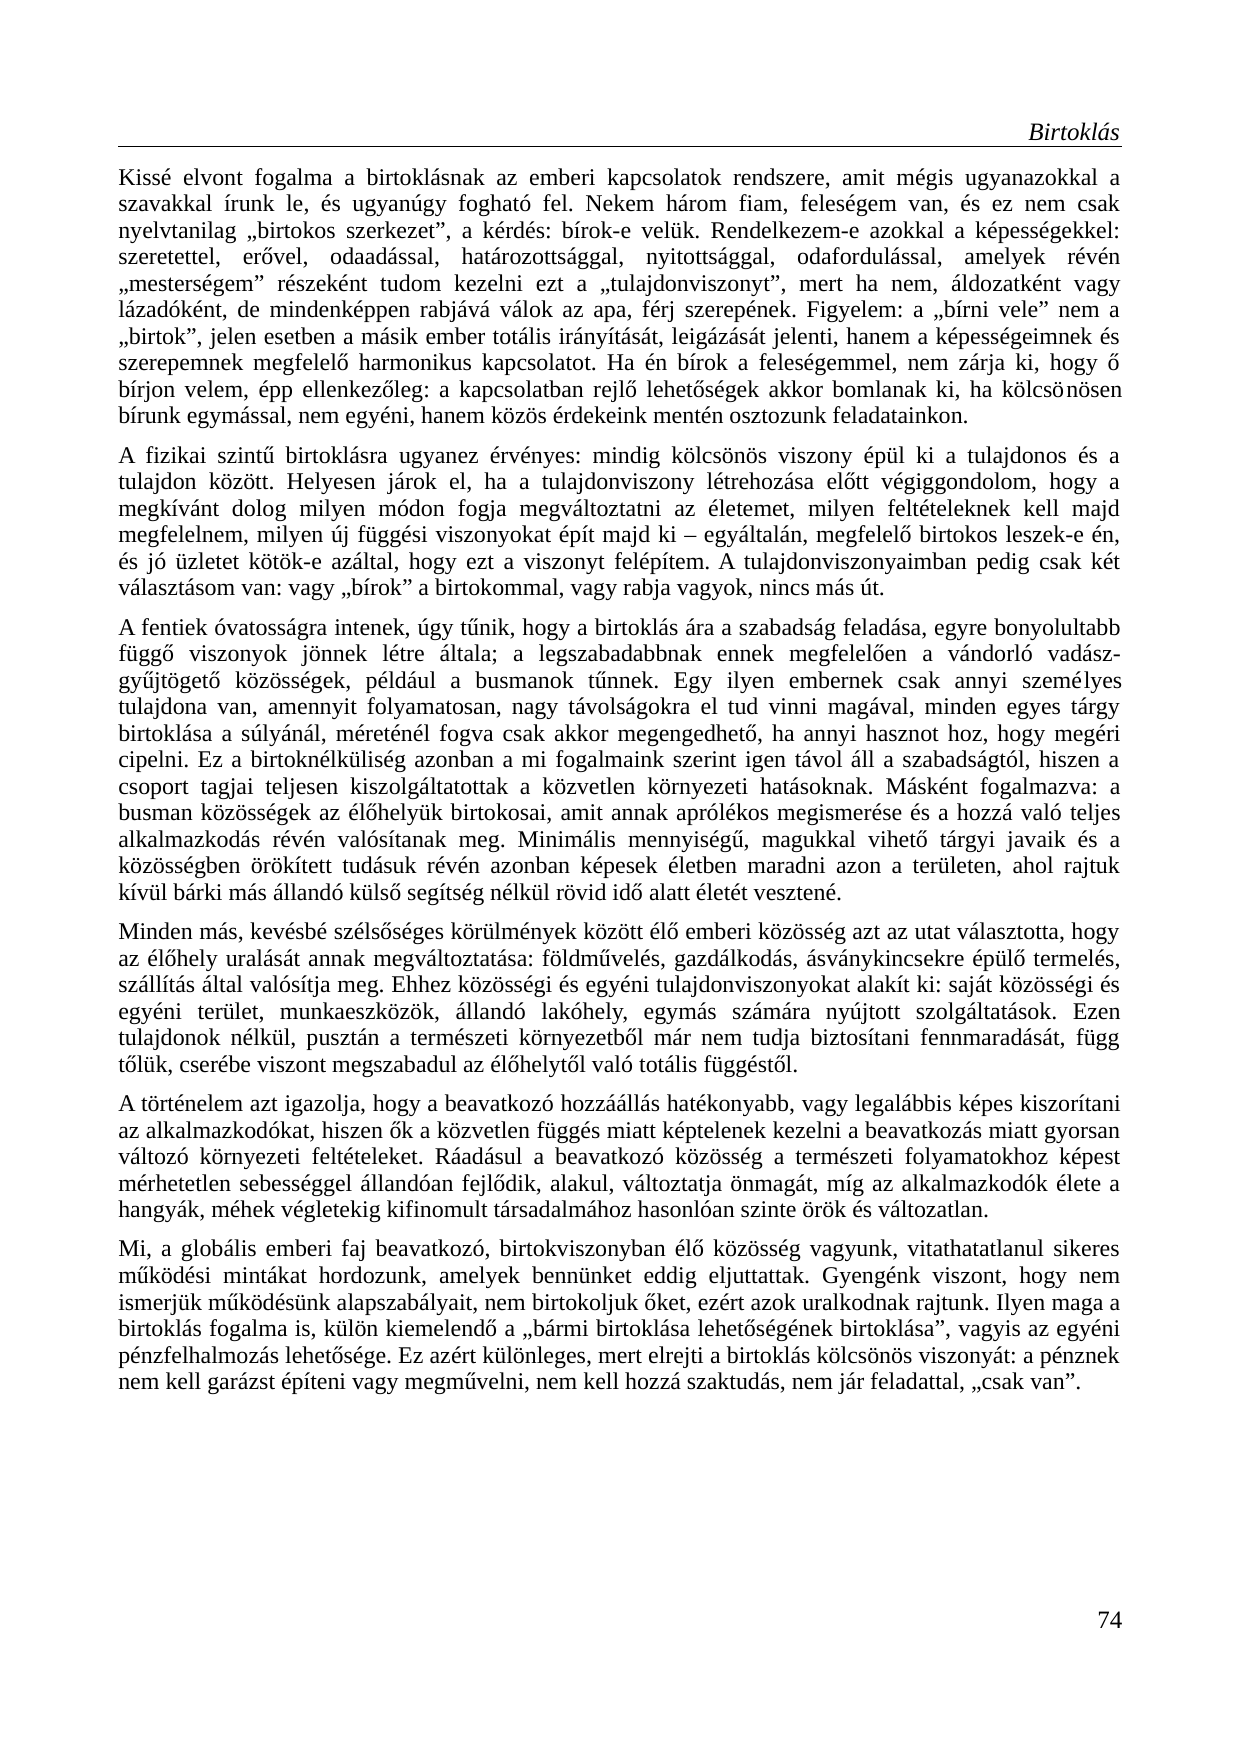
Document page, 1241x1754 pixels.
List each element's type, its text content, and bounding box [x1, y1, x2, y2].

text Minden más, kevésbé szélsőséges körülmények között élő emberi közösség azt az utat választotta, hogy az élőhely uralását annak megváltoztatása: földművelés, gazdálkodás, ásványkincsekre épülő termelés, szállítás által valósítja meg. Ehhez közösségi és egyéni tulajdonviszonyokat alakít ki: saját közösségi és egyéni terület, munkaeszközök, állandó lakóhely, egymás számára nyújtott szolgáltatások. Ezen tulajdonok nélkül, pusztán a természeti környezetből már nem tudja biztosítani fennmaradását, függ tőlük, cserébe viszont megszabadul az élőhelytől való totális függéstől. [118, 918, 1122, 1078]
text A fizikai szintű birtoklásra ugyanez érvényes: mindig kölcsönös viszony épül ki a tulajdonos és a tulajdon között. Helyesen járok el, ha a tulajdonviszony létrehozása előtt végiggondolom, hogy a megkívánt dolog milyen módon fogja megváltoztatni az életemet, milyen feltételeknek kell majd megfelelnem, milyen új függési viszonyokat épít majd ki – egyáltalán, megfelelő birtokos leszek-e én, és jó üzletet kötök-e azáltal, hogy ezt a viszonyt felépítem. A tulajdonviszonyaimban pedig csak két választásom van: vagy „bírok” a birtokommal, vagy rabja vagyok, nincs más út. [118, 442, 1122, 601]
text A történelem azt igazolja, hogy a beavatkozó hozzáállás hatékonyabb, vagy legalábbis képes kiszorítani az alkalmazkodókat, hiszen ők a közvetlen függés miatt képtelenek kezelni a beavatkozás miatt gyorsan változó környezeti feltételeket. Ráadásul a beavatkozó közösség a természeti folyamatokhoz képest mérhetetlen sebességgel állandóan fejlődik, alakul, változtatja önmagát, míg az alkalmazkodók élete a hangyák, méhek végletekig kifinomult társadalmához hasonlóan szinte örök és változatlan. [118, 1090, 1122, 1223]
text Kissé elvont fogalma a birtoklásnak az emberi kapcsolatok rendszere, amit mégis ugyanazokkal a szavakkal írunk le, és ugyanúgy fogható fel. Nekem három fiam, feleségem van, és ez nem csak nyelvtanilag „birtokos szerkezet”, a kérdés: bírok-e velük. Rendelkezem-e azokkal a képességekkel: szeretettel, erővel, odaadással, határozottsággal, nyitottsággal, odafordulással, amelyek révén „mesterségem” részeként tudom kezelni ezt a „tulajdonviszonyt”, mert ha nem, áldozatként vagy lázadóként, de mindenképpen rabjává válok az apa, férj szerepének. Figyelem: a „bírni vele” nem a „birtok”, jelen esetben a másik ember totális irányítását, leigázását jelenti, hanem a képességeimnek és szerepemnek megfelelő harmonikus kapcsolatot. Ha én bírok a feleségemmel, nem zárja ki, hogy ő bírjon velem, épp ellenkezőleg: a kapcsolatban rejlő lehetőségek akkor bomlanak ki, ha kölcsö­nösen bírunk egymással, nem egyéni, hanem közös érdekeink mentén osztozunk feladatainkon. [118, 164, 1122, 429]
text Mi, a globális emberi faj beavatkozó, birtokviszonyban élő közösség vagyunk, vitathatatlanul sikeres működési mintákat hordozunk, amelyek bennünket eddig eljuttattak. Gyengénk viszont, hogy nem ismerjük működésünk alapszabályait, nem birtokoljuk őket, ezért azok uralkodnak rajtunk. Ilyen maga a birtoklás fogalma is, külön kiemelendő a „bármi birtoklása lehetőségének birtoklása”, vagyis az egyéni pénzfelhalmozás lehetősége. Ez azért különleges, mert elrejti a birtoklás kölcsönös viszonyát: a pénznek nem kell garázst építeni vagy megművelni, nem kell hozzá szaktudás, nem jár feladattal, „csak van”. [118, 1236, 1122, 1395]
text A fentiek óvatosságra intenek, úgy tűnik, hogy a birtoklás ára a szabadság feladása, egyre bonyolultabb függő viszonyok jönnek létre általa; a legszabadabbnak ennek megfelelően a vándorló vadász-gyűjtögető közösségek, például a busmanok tűnnek. Egy ilyen embernek csak annyi szemé­lyes tulajdona van, amennyit folyamatosan, nagy távolságokra el tud vinni magával, minden egyes tárgy birtoklása a súlyánál, méreténél fogva csak akkor megengedhető, ha annyi hasznot hoz, hogy megéri cipelni. Ez a birtoknélküliség azonban a mi fogalmaink szerint igen távol áll a szabadságtól, hiszen a csoport tagjai teljesen kiszolgáltatottak a közvetlen környezeti hatásoknak. Másként fogalmazva: a busman közösségek az élőhelyük birtokosai, amit annak aprólékos megismerése és a hozzá való teljes alkalmazkodás révén valósítanak meg. Minimális mennyiségű, magukkal vihető tárgyi javaik és a közösségben örökített tudásuk révén azonban képesek életben maradni azon a területen, ahol rajtuk kívül bárki más állandó külső segítség nélkül rövid idő alatt életét vesztené. [118, 614, 1122, 906]
